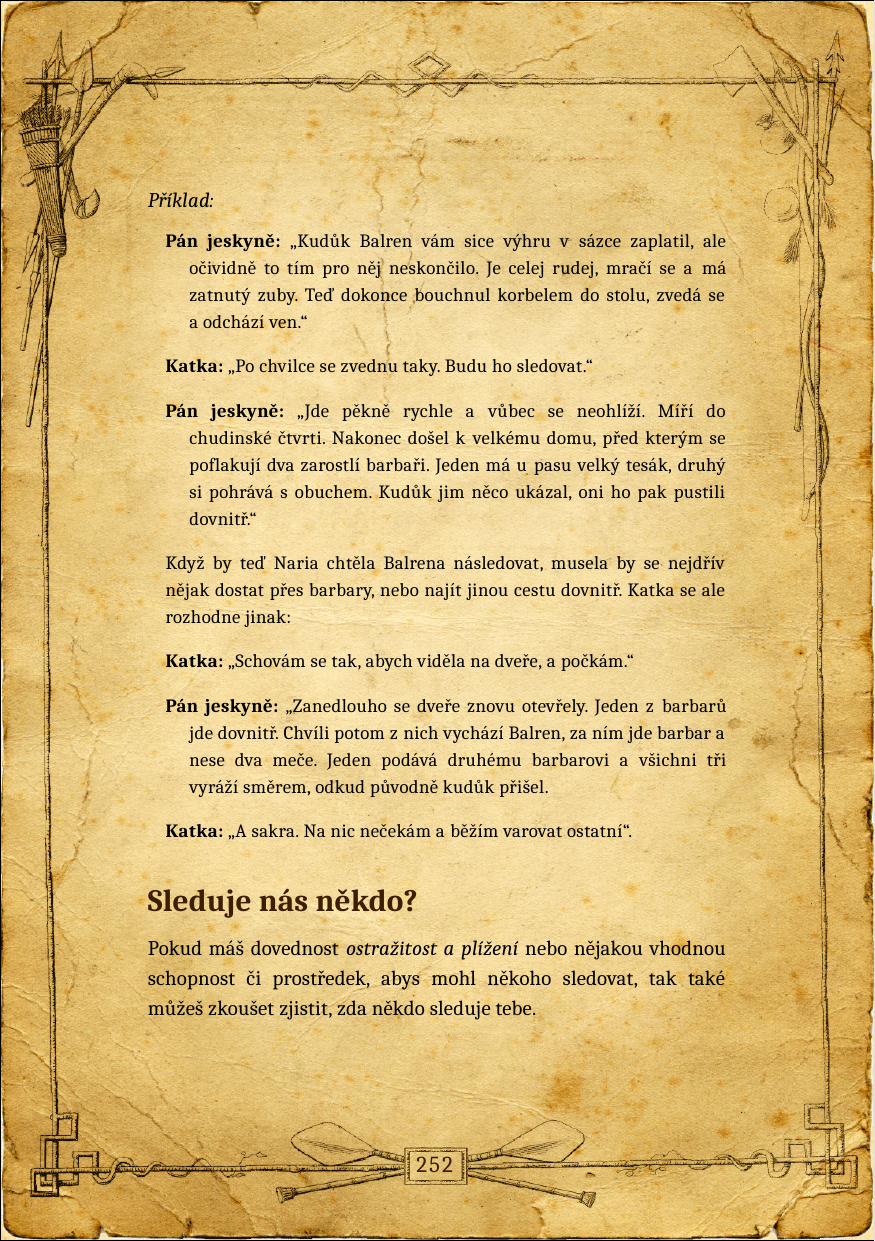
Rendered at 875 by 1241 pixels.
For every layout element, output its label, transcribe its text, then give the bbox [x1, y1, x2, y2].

text Katka: „Po chvilce se zvednu taky. Budu ho sledovat.“ [165, 356, 726, 377]
text Když by teď Naria chtěla Balrena následovat, musela by se nejdřív nějak dostat přes barbary, nebo najít jinou cestu dovnitř. Katka se ale rozhodne jinak: [165, 553, 726, 628]
text Katka: „Schovám se tak, abych viděla na dveře, a⁠ počkám.“ [165, 651, 726, 672]
text Pán jeskyně: „Kudůk Balren vám sice výhru v⁠ sázce zaplatil, ale očividně to tím pro něj neskončilo. Je celej rudej, mračí se a⁠ má zatnutý zuby. Teď dokonce bouchnul korbelem do stolu, zvedá se a⁠ odchází ven.“ [165, 231, 726, 333]
text Pán jeskyně: „Zanedlouho se dveře znovu otevřely. Jeden z⁠ barbarů jde dovnitř. Chvíli potom z⁠ nich vychází Balren, za ním jde barbar a⁠ nese dva meče. Jeden podává druhému barbarovi a⁠ všichni tři vyráží směrem, odkud původně kudůk přišel. [165, 696, 726, 798]
text Pán jeskyně: „Jde pěkně rychle a⁠ vůbec se neohlíží. Míří do chudinské čtvrti. Nakonec došel k⁠ velkému domu, před kterým se poflakují dva zarostlí barbaři. Jeden má u⁠ pasu velký tesák, druhý si pohrává s⁠ obuchem. Kudůk jim něco ukázal, oni ho pak pustili dovnitř.“ [165, 401, 726, 529]
picture [1, 1, 874, 1240]
text Pokud máš dovednost ostražitost a⁠ plížení nebo nějakou vhodnou schopnost či prostředek, abys mohl někoho sledovat, tak také můžeš zkoušet zjistit, zda někdo sleduje tebe. [148, 937, 726, 1020]
text Katka: „A⁠ sakra. Na nic nečekám a⁠ běžím varovat ostatní“. [165, 821, 726, 842]
text Příklad: [148, 189, 726, 213]
subtitle Sleduje nás někdo? [148, 883, 726, 919]
